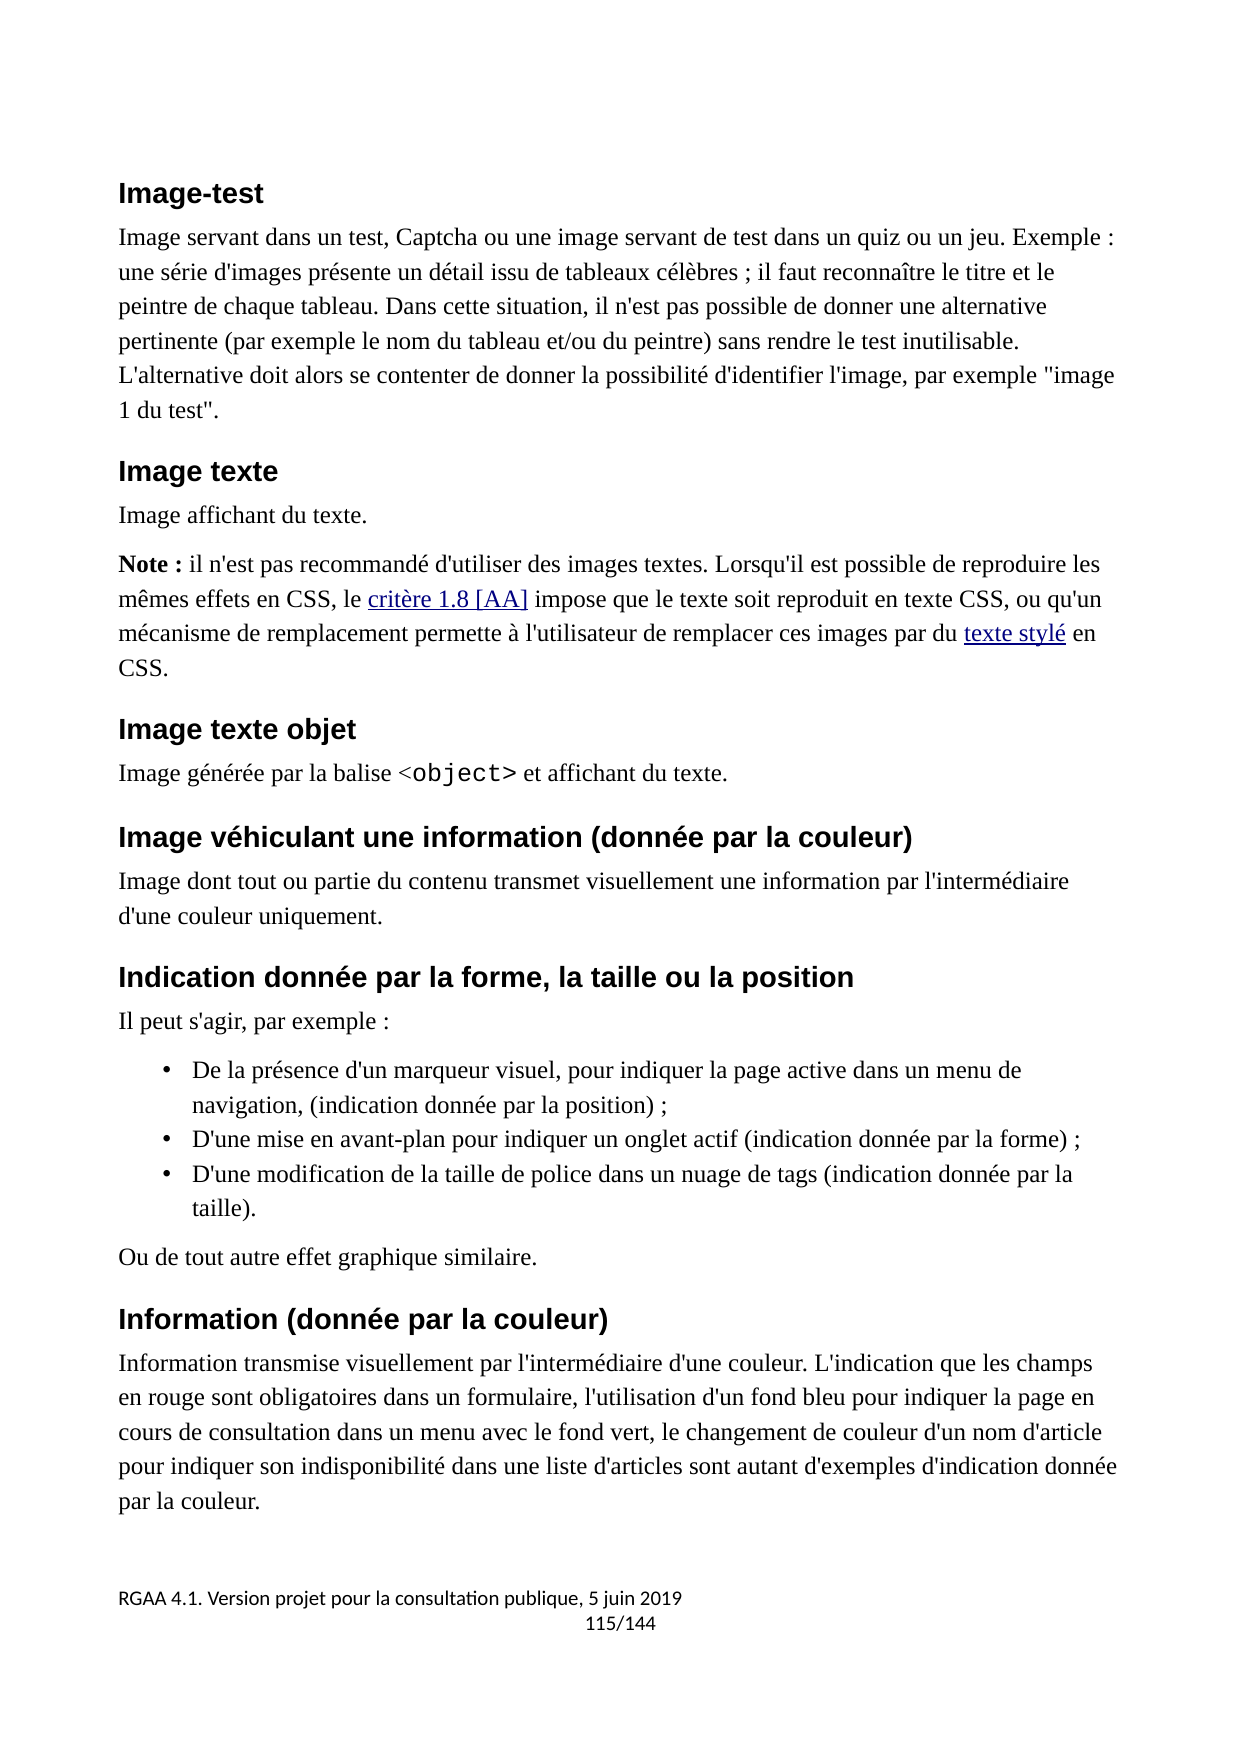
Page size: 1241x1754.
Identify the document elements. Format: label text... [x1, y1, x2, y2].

text Ou de tout autre effet graphique similaire. [118, 1242, 1122, 1271]
subtitle Image texte objet [118, 712, 1122, 746]
text Il peut s'agir, par exemple : [118, 1006, 1122, 1035]
subtitle Information (donnée par la couleur) [118, 1302, 1122, 1335]
text Note : il n'est pas recommandé d'utiliser des images textes. Lorsqu'il est possible de reproduire les mêmes effets en CSS, le critère 1.8 [AA] impose que le texte soit reproduit en texte CSS, ou qu'un mécanisme de remplacement permette à l'utilisateur de remplacer ces images par du texte stylé en CSS. [118, 549, 1122, 682]
list D'une modification de la taille de police dans un nuage de tags (indication donnée par la taille). [162, 1159, 1122, 1222]
subtitle Image texte [118, 454, 1122, 488]
subtitle Image-test [118, 176, 1122, 210]
text Image servant dans un test, Captcha ou une image servant de test dans un quiz ou un jeu. Exemple : une série d'images présente un détail issu de tableaux célèbres ; il faut reconnaître le titre et le peintre de chaque tableau. Dans cette situation, il n'est pas possible de donner une alternative pertinente (par exemple le nom du tableau et/ou du peintre) sans rendre le test inutilisable. L'alternative doit alors se contenter de donner la possibilité d'identifier l'image, par exemple "image 1 du test". [118, 222, 1122, 423]
text Image dont tout ou partie du contenu transmet visuellement une information par l'intermédiaire d'une couleur uniquement. [118, 866, 1122, 929]
text Image générée par la balise <object> et affichant du texte. [118, 758, 1122, 789]
subtitle Indication donnée par la forme, la taille ou la position [118, 960, 1122, 994]
text Information transmise visuellement par l'intermédiaire d'une couleur. L'indication que les champs en rouge sont obligatoires dans un formulaire, l'utilisation d'un fond bleu pour indiquer la page en cours de consultation dans un menu avec le fond vert, le changement de couleur d'un nom d'article pour indiquer son indisponibilité dans une liste d'articles sont autant d'exemples d'indication donnée par la couleur. [118, 1348, 1122, 1514]
list De la présence d'un marqueur visuel, pour indiquer la page active dans un menu de navigation, (indication donnée par la position) ; [162, 1055, 1122, 1119]
text Image affichant du texte. [118, 500, 1122, 529]
subtitle Image véhiculant une information (donnée par la couleur) [118, 820, 1122, 854]
list D'une mise en avant-plan pour indiquer un onglet actif (indication donnée par la forme) ; [162, 1124, 1122, 1153]
